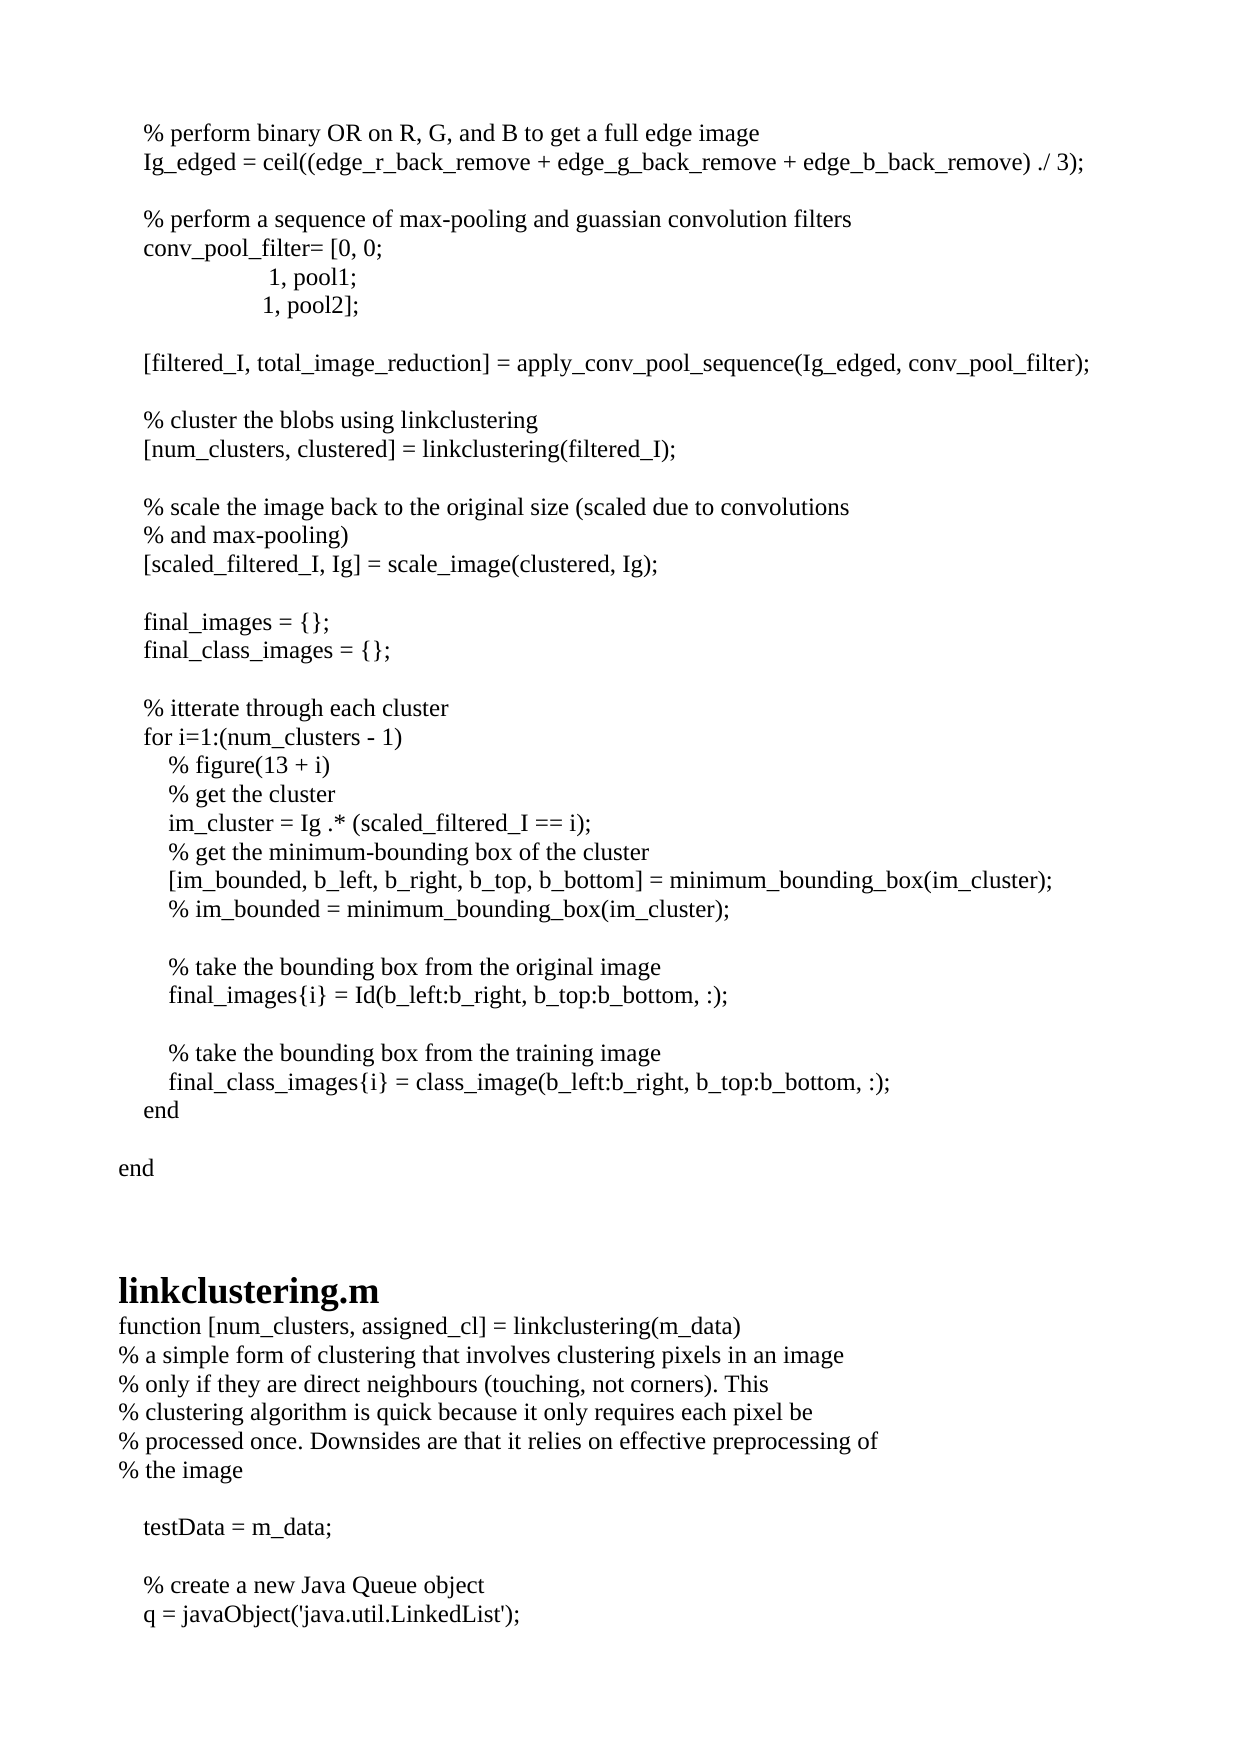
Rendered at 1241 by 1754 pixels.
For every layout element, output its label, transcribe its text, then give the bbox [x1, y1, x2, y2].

text % clustering algorithm is quick because it only requires each pixel be [118, 1397, 1122, 1426]
text end [118, 1096, 1122, 1124]
text [num_clusters, clustered] = linkclustering(filtered_I); [118, 434, 1122, 463]
text % only if they are direct neighbours (touching, not corners). This [118, 1369, 1122, 1397]
text % perform a sequence of max-pooling and guassian convolution filters [118, 204, 1122, 233]
text % scale the image back to the original size (scaled due to convolutions [118, 492, 1122, 521]
text % create a new Java Queue object [118, 1570, 1122, 1599]
text function [num_clusters, assigned_cl] = linkclustering(m_data) [118, 1311, 1122, 1340]
text % im_bounded = minimum_bounding_box(im_cluster); [118, 894, 1122, 923]
text % itterate through each cluster [118, 693, 1122, 722]
text [im_bounded, b_left, b_right, b_top, b_bottom] = minimum_bounding_box(im_cluster); [118, 866, 1122, 894]
text % a simple form of clustering that involves clustering pixels in an image [118, 1340, 1122, 1369]
text % take the bounding box from the training image [118, 1038, 1122, 1067]
text % cluster the blobs using linkclustering [118, 406, 1122, 434]
text conv_pool_filter= [0, 0; [118, 233, 1122, 262]
text testData = m_data; [118, 1512, 1122, 1541]
text final_images{i} = Id(b_left:b_right, b_top:b_bottom, :); [118, 981, 1122, 1009]
text 1, pool2]; [118, 291, 1122, 319]
text % take the bounding box from the original image [118, 952, 1122, 981]
text for i=1:(num_clusters - 1) [118, 722, 1122, 751]
text im_cluster = Ig .* (scaled_filtered_I == i); [118, 808, 1122, 837]
text q = javaObject('java.util.LinkedList'); [118, 1599, 1122, 1627]
text % get the minimum-bounding box of the cluster [118, 837, 1122, 866]
text [scaled_filtered_I, Ig] = scale_image(clustered, Ig); [118, 549, 1122, 578]
text % processed once. Downsides are that it relies on effective preprocessing of [118, 1426, 1122, 1455]
text final_class_images = {}; [118, 636, 1122, 664]
text % perform binary OR on R, G, and B to get a full edge image [118, 118, 1122, 147]
text end [118, 1153, 1122, 1182]
text final_images = {}; [118, 607, 1122, 636]
text % and max-pooling) [118, 521, 1122, 549]
text [filtered_I, total_image_reduction] = apply_conv_pool_sequence(Ig_edged, conv_pool_filter); [118, 348, 1122, 377]
text % get the cluster [118, 779, 1122, 808]
text 1, pool1; [118, 262, 1122, 291]
text linkclustering.m [118, 1268, 1122, 1311]
text final_class_images{i} = class_image(b_left:b_right, b_top:b_bottom, :); [118, 1067, 1122, 1096]
text % the image [118, 1455, 1122, 1484]
text % figure(13 + i) [118, 751, 1122, 779]
text Ig_edged = ceil((edge_r_back_remove + edge_g_back_remove + edge_b_back_remove) ./ 3); [118, 147, 1122, 176]
